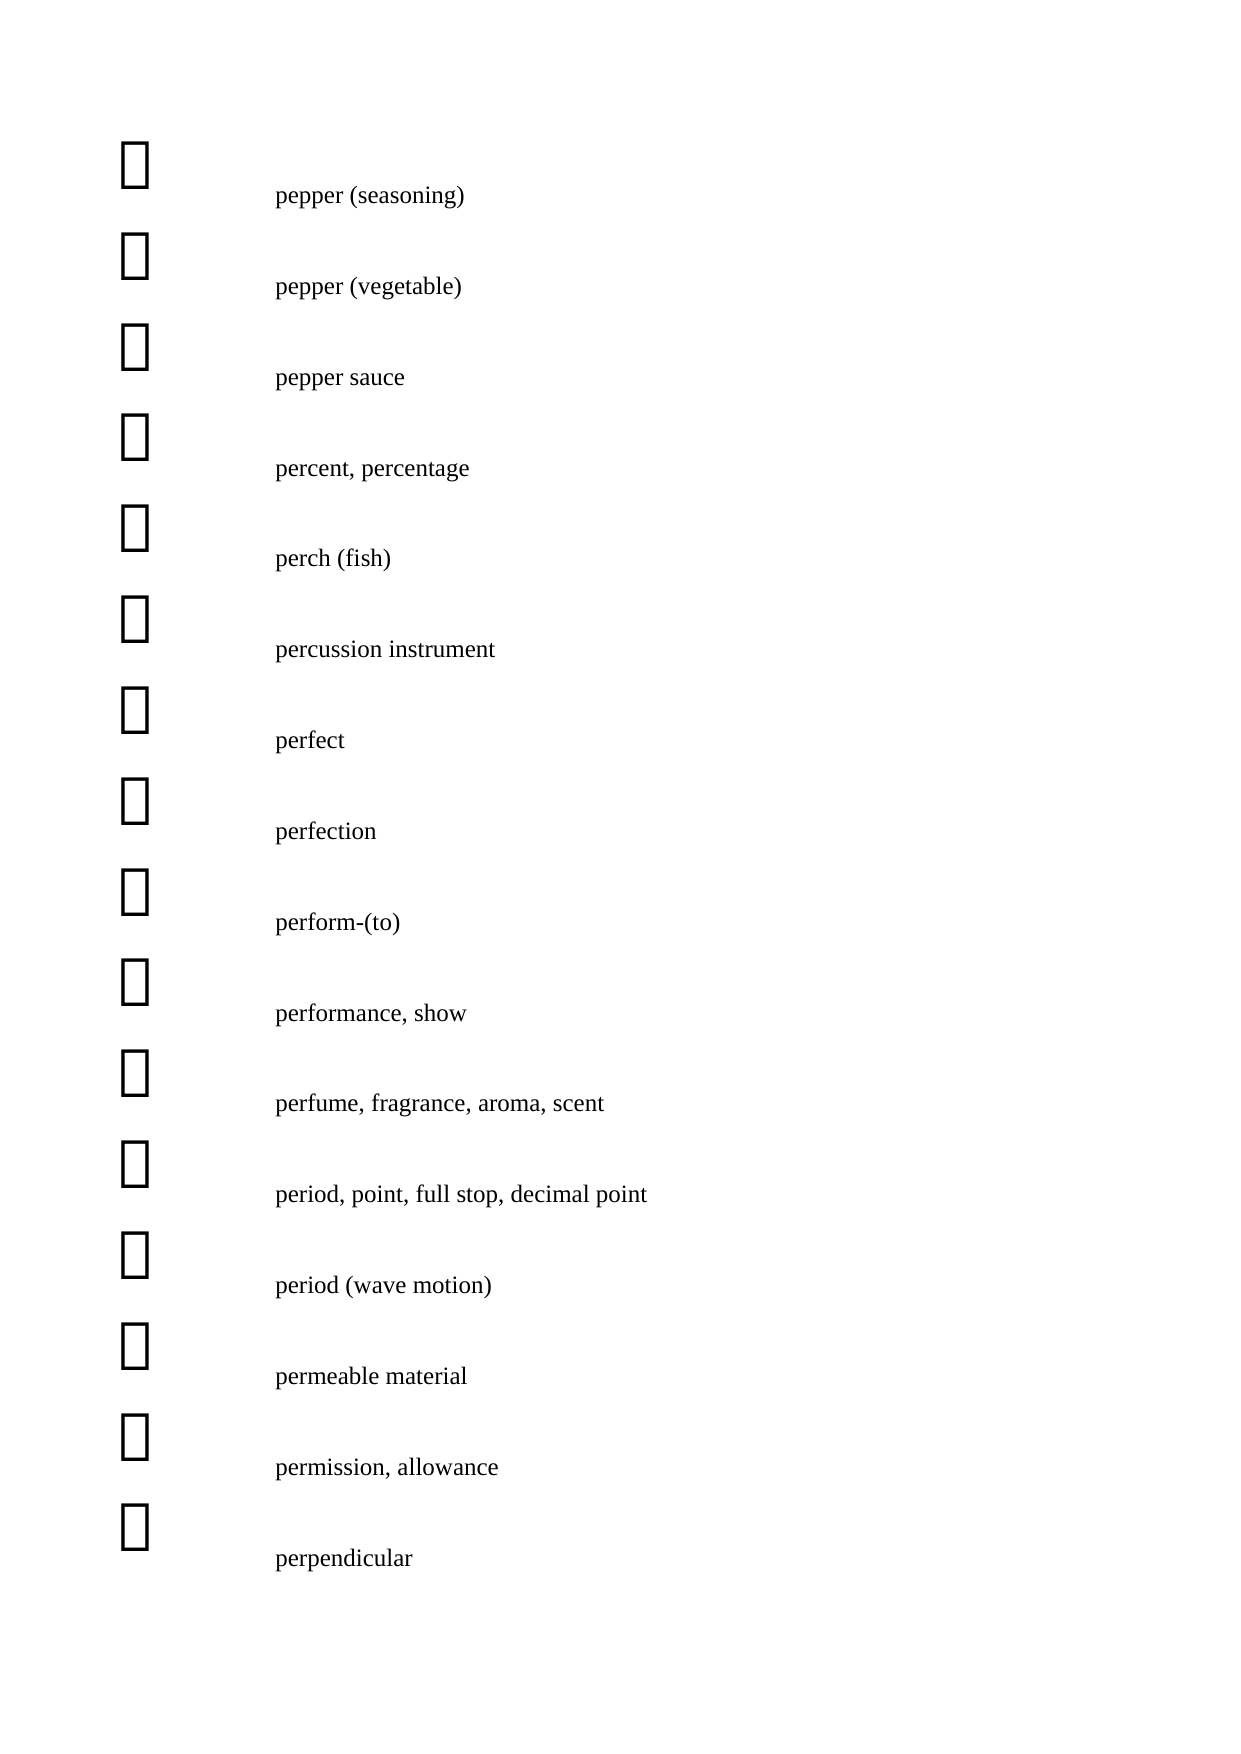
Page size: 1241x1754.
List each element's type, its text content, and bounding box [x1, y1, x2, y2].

table_cell perfect [275, 663, 949, 754]
table_cell  [115, 1208, 275, 1299]
table_cell perfume, fragrance, aroma, scent [275, 1026, 949, 1117]
table_cell percent, percentage [275, 391, 949, 481]
table_cell perch (fish) [275, 481, 949, 572]
table_cell  [115, 572, 275, 663]
table_cell pepper (vegetable) [275, 209, 949, 300]
table_cell permeable material [275, 1299, 949, 1390]
table_cell period (wave motion) [275, 1208, 949, 1299]
table_cell perpendicular [275, 1481, 949, 1571]
table_cell  [115, 1299, 275, 1390]
table_cell  [115, 391, 275, 481]
table_cell  [115, 1390, 275, 1481]
table_cell  [115, 663, 275, 754]
table_cell period, point, full stop, decimal point [275, 1117, 949, 1208]
table_cell  [115, 118, 275, 209]
table_cell  [115, 209, 275, 300]
table_cell  [115, 1117, 275, 1208]
table_cell pepper (seasoning) [275, 118, 949, 209]
table_cell  [115, 845, 275, 936]
table_cell perform-(to) [275, 845, 949, 936]
table_cell performance, show [275, 936, 949, 1026]
table_cell permission, allowance [275, 1390, 949, 1481]
table_cell  [115, 936, 275, 1026]
table_cell percussion instrument [275, 572, 949, 663]
table_cell pepper sauce [275, 300, 949, 391]
table_cell perfection [275, 754, 949, 845]
table_cell  [115, 300, 275, 391]
table_cell  [115, 481, 275, 572]
table_cell  [115, 754, 275, 845]
table_cell  [115, 1481, 275, 1571]
table_cell  [115, 1026, 275, 1117]
